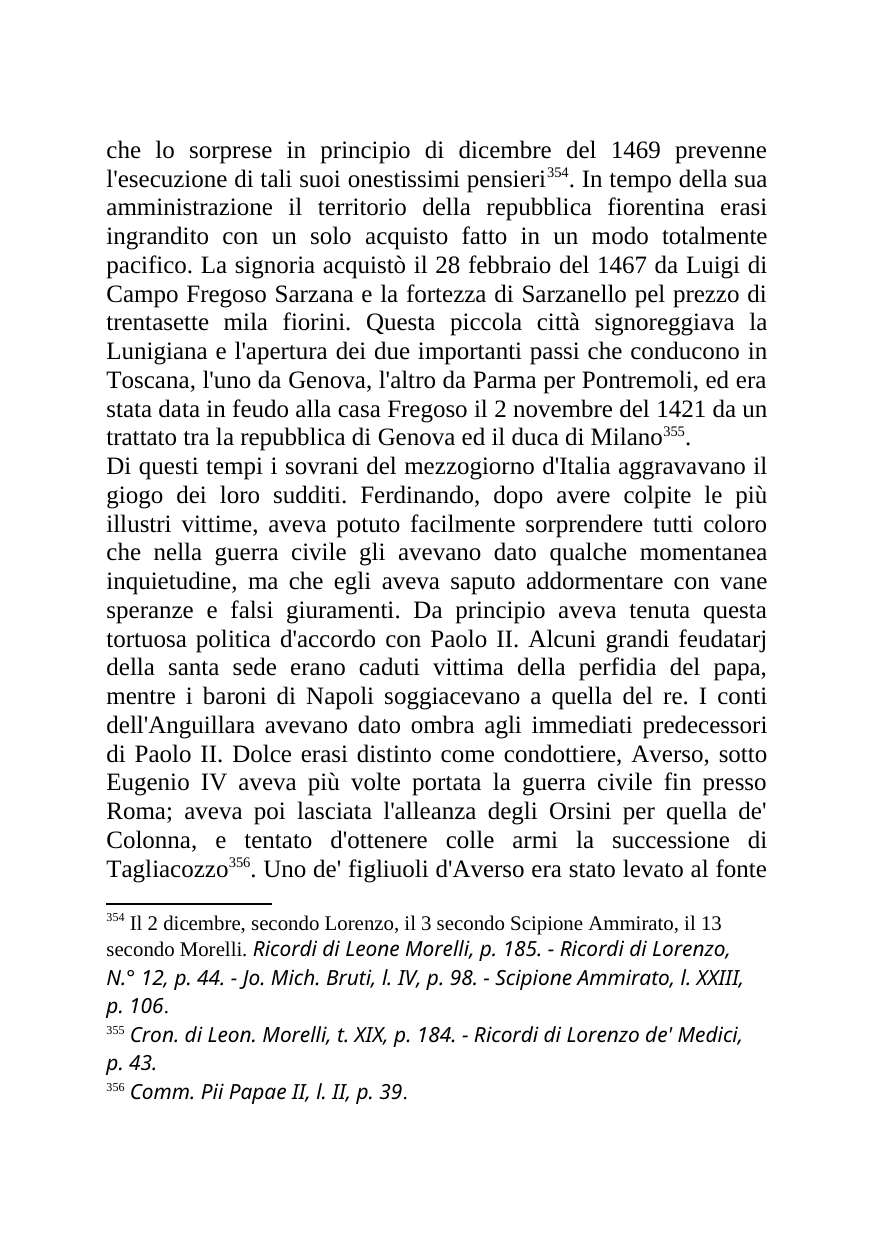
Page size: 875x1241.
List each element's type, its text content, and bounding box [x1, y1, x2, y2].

text Il 2 dicembre, secondo Lorenzo, il 3 secondo Scipione Ammirato, il 13 secondo Morelli. Ricordi di Leone Morelli, p. 185. - Ricordi di Lorenzo, N.° 12, p. 44. - Jo. Mich. Bruti, l. IV, p. 98. - Scipione Ammirato, l. XXIII, p. 106. [106, 911, 768, 1020]
text Di questi tempi i sovrani del mezzogiorno d'Italia aggravavano il giogo dei loro sudditi. Ferdinando, dopo avere colpite le più illustri vittime, aveva potuto facilmente sorprendere tutti coloro che nella guerra civile gli avevano dato qualche momentanea inquietudine, ma che egli aveva saputo addormentare con vane speranze e falsi giuramenti. Da principio aveva tenuta questa tortuosa politica d'accordo con Paolo II. Alcuni grandi feudatarj della santa sede erano caduti vittima della perfidia del papa, mentre i baroni di Napoli soggiacevano a quella del re. I conti dell'Anguillara avevano dato ombra agli immediati predecessori di Paolo II. Dolce erasi distinto come condottiere, Averso, sotto Eugenio IV aveva più volte portata la guerra civile fin presso Roma; aveva poi lasciata l'alleanza degli Orsini per quella de' Colonna, e tentato d'ottenere colle armi la successione di Tagliacozzo. Uno de' figliuoli d'Averso era stato levato al fonte [106, 451, 768, 882]
text che lo sorprese in principio di dicembre del 1469 prevenne l'esecuzione di tali suoi onestissimi pensieri. In tempo della sua amministrazione il territorio della repubblica fiorentina erasi ingrandito con un solo acquisto fatto in un modo totalmente pacifico. La signoria acquistò il 28 febbraio del 1467 da Luigi di Campo Fregoso Sarzana e la fortezza di Sarzanello pel prezzo di trentasette mila fiorini. Questa piccola città signoreggiava la Lunigiana e l'apertura dei due importanti passi che conducono in Toscana, l'uno da Genova, l'altro da Parma per Pontremoli, ed era stata data in feudo alla casa Fregoso il 2 novembre del 1421 da un trattato tra la repubblica di Genova ed il duca di Milano. [106, 135, 768, 451]
text Comm. Pii Papae II, l. II, p. 39. [106, 1077, 768, 1105]
text Cron. di Leon. Morelli, t. XIX, p. 184. - Ricordi di Lorenzo de' Medici, p. 43. [106, 1020, 768, 1077]
